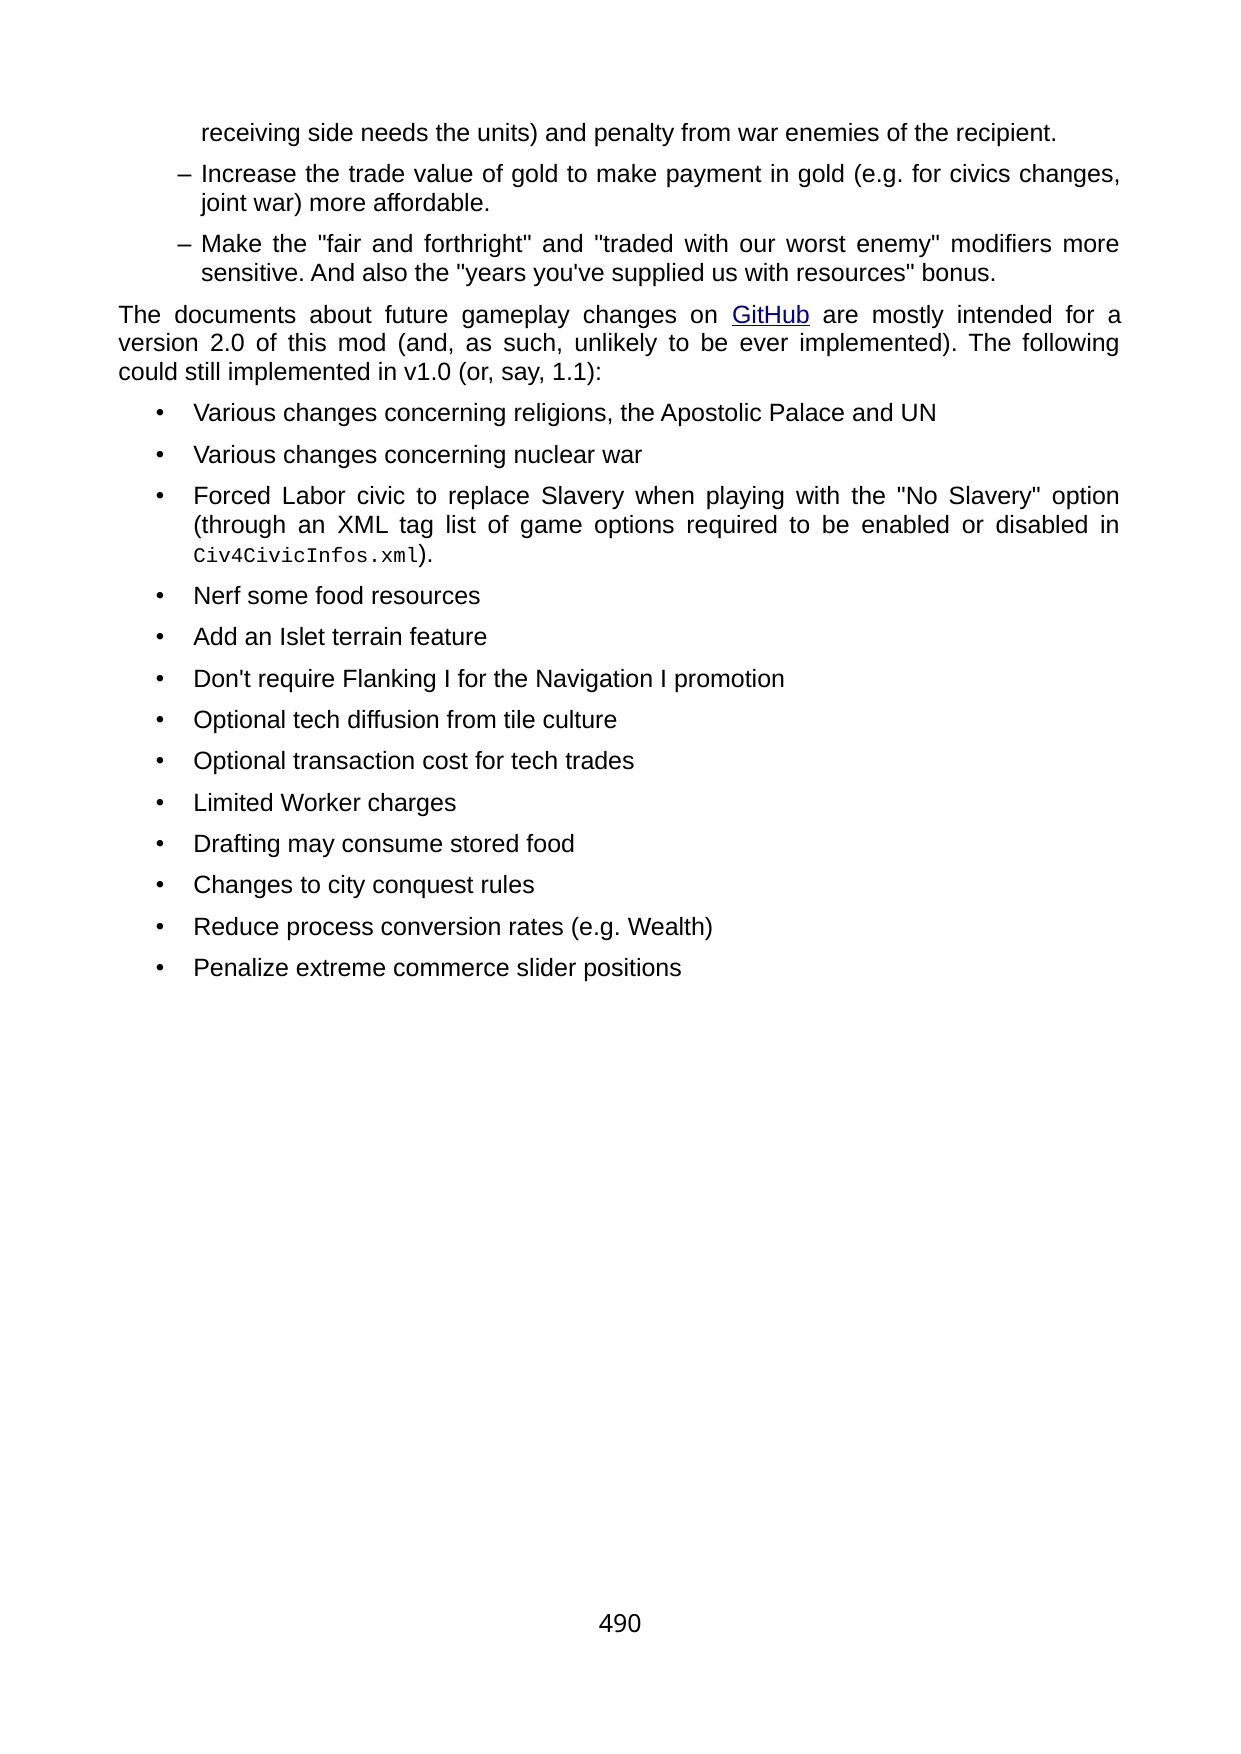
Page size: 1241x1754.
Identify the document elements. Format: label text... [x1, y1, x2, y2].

list Increase the trade value of gold to make payment in gold (e.g. for civics changes, joint war) more affordable. [177, 159, 1122, 217]
list Add an Islet terrain feature [156, 622, 1122, 651]
list Limited Worker charges [156, 788, 1122, 816]
list Don't require Flanking I for the Navigation I promotion [156, 663, 1122, 692]
list Forced Labor civic to replace Slavery when playing with the "No Slavery" option (through an XML tag list of game options required to be enabled or disabled in Civ4CivicInfos.xml). [156, 481, 1122, 568]
list Nerf some food resources [156, 581, 1122, 610]
list Various changes concerning nuclear war [156, 440, 1122, 468]
list Changes to city conquest rules [156, 870, 1122, 899]
list Make the "fair and forthright" and "traded with our worst enemy" modifiers more sensitive. And also the "years you've supplied us with resources" bonus. [177, 229, 1122, 287]
list Drafting may consume stored food [156, 829, 1122, 858]
list Penalize extreme commerce slider positions [156, 953, 1122, 982]
list Optional tech diffusion from tile culture [156, 705, 1122, 734]
list receiving side needs the units) and penalty from war enemies of the recipient. [177, 118, 1122, 147]
list Various changes concerning religions, the Apostolic Palace and UN [156, 398, 1122, 427]
list Reduce process conversion rates (e.g. Wealth) [156, 912, 1122, 941]
list Optional transaction cost for tech trades [156, 746, 1122, 775]
text The documents about future gameplay changes on GitHub are mostly intended for a version 2.0 of this mod (and, as such, unlikely to be ever implemented). The following could still implemented in v1.0 (or, say, 1.1): [118, 299, 1122, 386]
